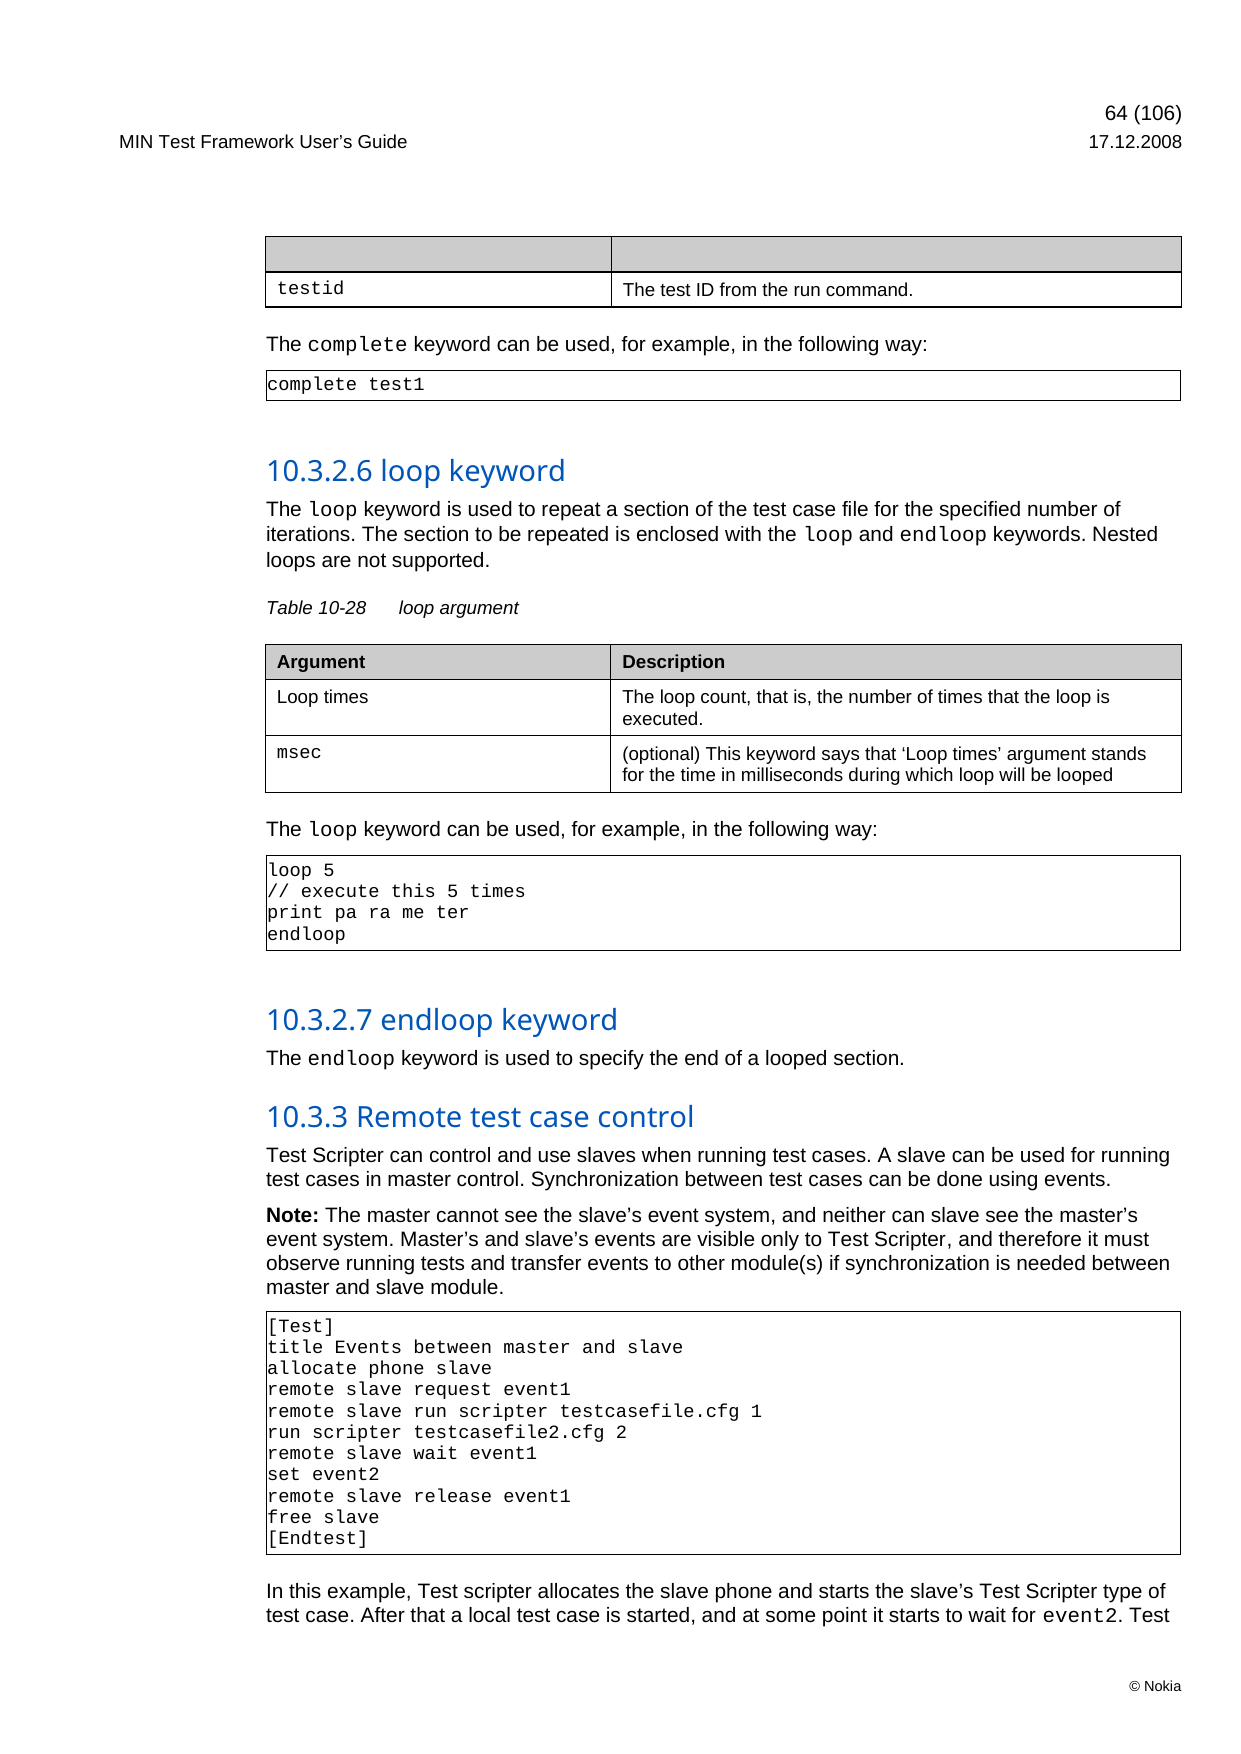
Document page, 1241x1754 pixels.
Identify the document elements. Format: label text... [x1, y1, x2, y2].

text Note: The master cannot see the slave’s event system, and neither can slave see the master’s event system. Master’s and slave’s events are visible only to Test Scripter, and therefore it must observe running tests and transfer events to other module(s) if synchronization is needed between master and slave module. [266, 1203, 1181, 1299]
text remote slave request event1 [267, 1375, 1180, 1396]
text remote slave wait event1 [267, 1439, 1180, 1460]
subtitle loop keyword [266, 450, 1181, 490]
table_header Description [611, 645, 1181, 679]
text allocate phone slave [267, 1354, 1180, 1375]
text The endloop keyword is used to specify the end of a looped section. [266, 1046, 1181, 1071]
table_cell (optional) This keyword says that ‘Loop times’ argument stands for the time in milliseconds during which loop will be looped [611, 736, 1181, 792]
subtitle Remote test case control [266, 1096, 1181, 1136]
text remote slave run scripter testcasefile.cfg 1 [267, 1396, 1180, 1417]
text print pa ra me ter [267, 898, 1180, 919]
text set event2 [267, 1460, 1180, 1481]
text The loop keyword is used to repeat a section of the test case file for the specified number of iterations. The section to be repeated is enclosed with the loop and endloop keywords. Nested loops are not supported. [266, 496, 1181, 572]
text Test Scripter can control and use slaves when running test cases. A slave can be used for running test cases in master control. Synchronization between test cases can be done using events. [266, 1142, 1181, 1190]
table_header [612, 237, 1181, 271]
text Table 10-28 loop argument [266, 597, 1181, 618]
text [Test] [267, 1312, 1180, 1332]
text loop 5 [267, 856, 1180, 877]
text endloop [267, 919, 1180, 950]
text The loop keyword can be used, for example, in the following way: [266, 817, 1181, 843]
table_cell Loop times [266, 680, 610, 735]
table_cell msec [266, 736, 610, 792]
text [Endtest] [267, 1524, 1180, 1554]
text run scripter testcasefile2.cfg 2 [267, 1417, 1180, 1439]
table_header [266, 237, 611, 271]
table_cell The test ID from the run command. [612, 273, 1181, 306]
text title Events between master and slave [267, 1332, 1180, 1354]
table_cell The loop count, that is, the number of times that the loop is executed. [611, 680, 1181, 735]
text In this example, Test scripter allocates the slave phone and starts the slave’s Test Scripter type of test case. After that a local test case is started, and at some point it starts to wait for event2. Test [266, 1579, 1181, 1629]
text The complete keyword can be used, for example, in the following way: [266, 331, 1181, 357]
subtitle endloop keyword [266, 1000, 1181, 1039]
table_header Argument [266, 645, 610, 679]
table_cell testid [266, 273, 611, 306]
text remote slave release event1 [267, 1481, 1180, 1502]
text // execute this 5 times [267, 877, 1180, 898]
text complete test1 [267, 371, 1180, 400]
text free slave [267, 1502, 1180, 1524]
